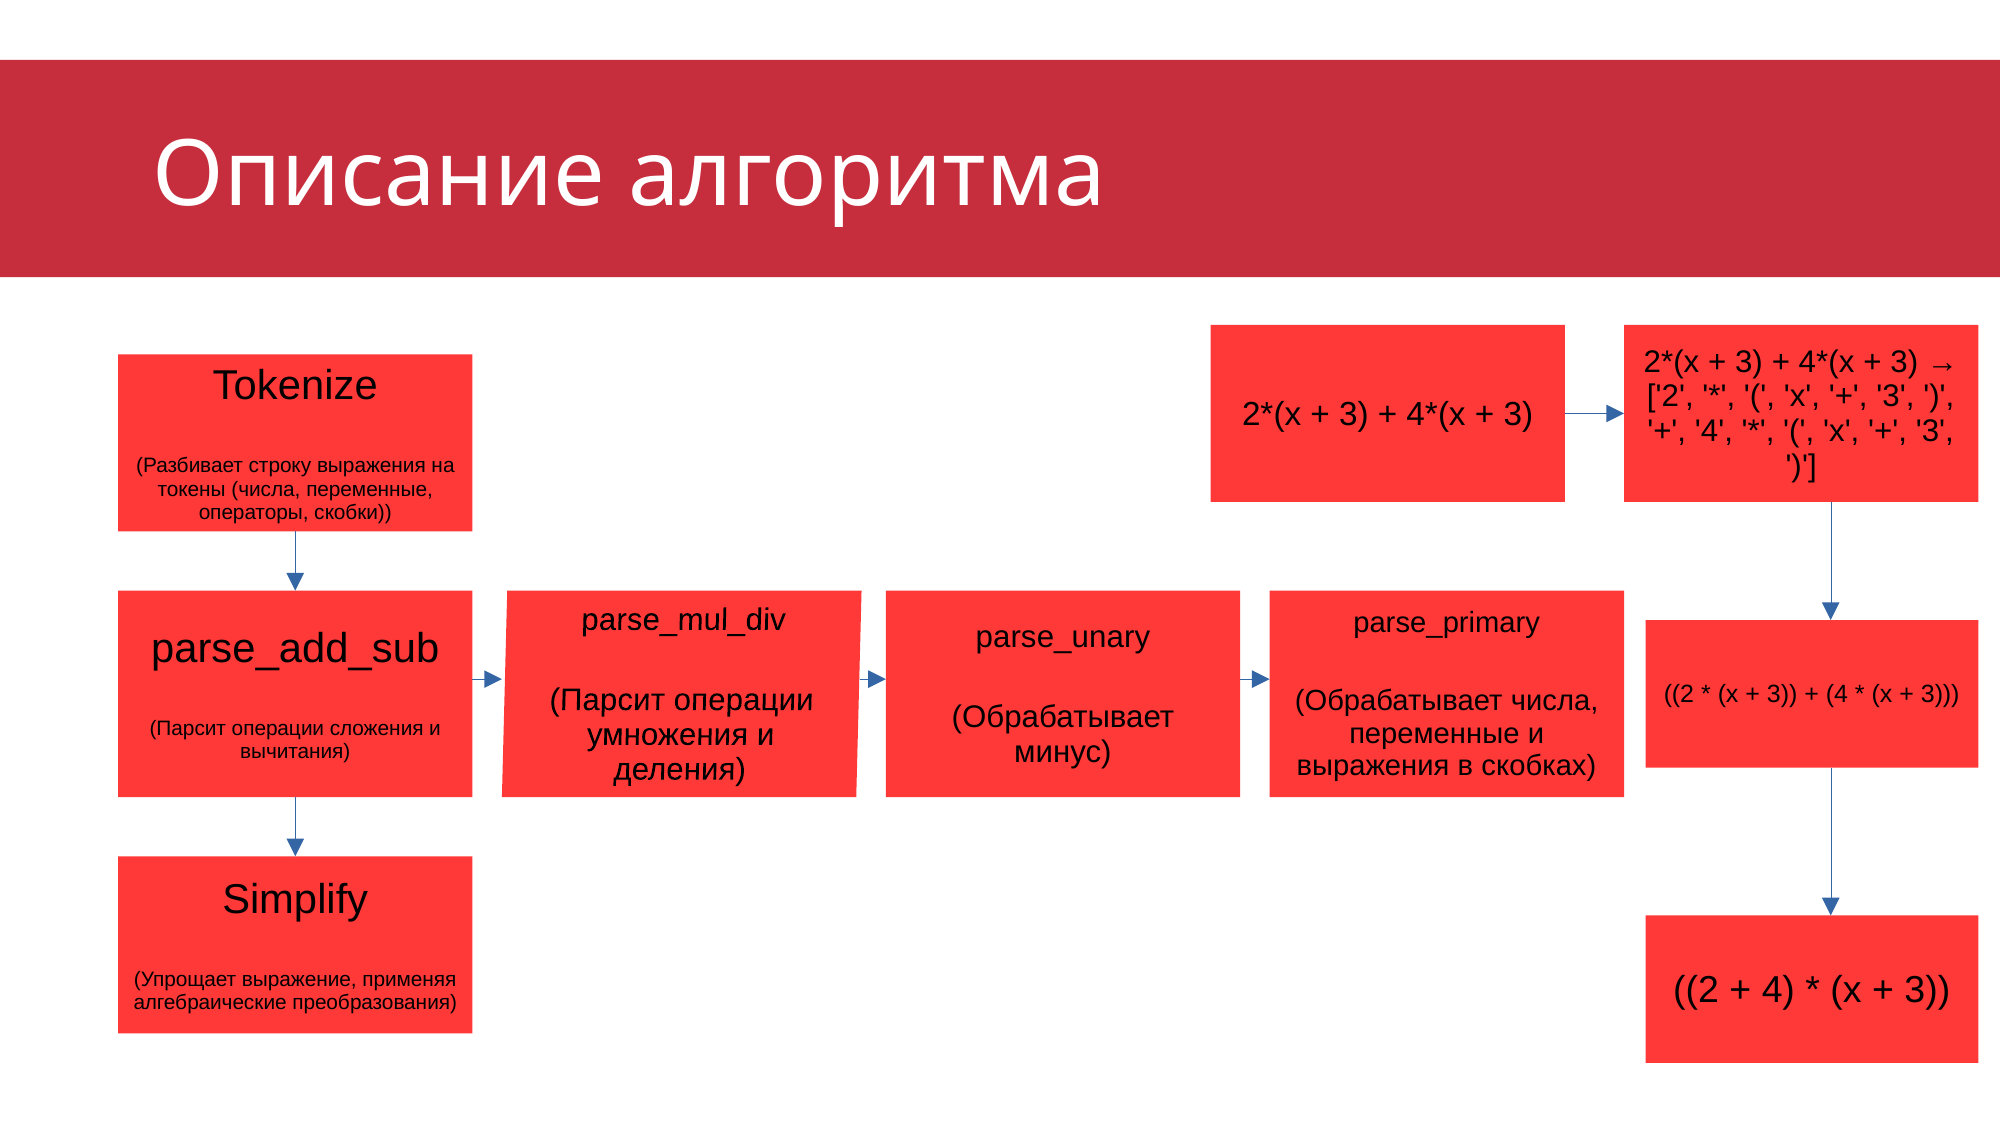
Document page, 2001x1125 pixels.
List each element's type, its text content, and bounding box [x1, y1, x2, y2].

title Описание алгоритма [137, 59, 1863, 278]
text_box parse_add_sub (Парсит операции сложения и вычитания) [118, 590, 473, 798]
text_box ((2 * (x + 3)) + (4 * (x + 3))) [1645, 620, 1979, 768]
text_box ((2 + 4) * (x + 3)) [1645, 915, 1979, 1063]
text_box Simplify (Упрощает выражение, применяя алгебраические преобразования) [118, 856, 473, 1034]
text_box parse_primary (Обрабатывает числа, переменные и выражения в скобках) [1269, 590, 1625, 798]
text_box Tokenize (Разбивает строку выражения на токены (числа, переменные, операторы, скобки)) [118, 354, 473, 532]
text_box 2*(x + 3) + 4*(x + 3) → ['2', '*', '(', 'x', '+', '3', ')', '+', '4', '*', '(', 'x', '+', '3', ')'] [1624, 324, 1979, 502]
text_box 2*(x + 3) + 4*(x + 3) [1210, 324, 1565, 502]
text_box parse_mul_div (Парсит операции умножения и деления) [501, 590, 862, 798]
text_box parse_unary (Обрабатывает минус) [885, 590, 1241, 798]
